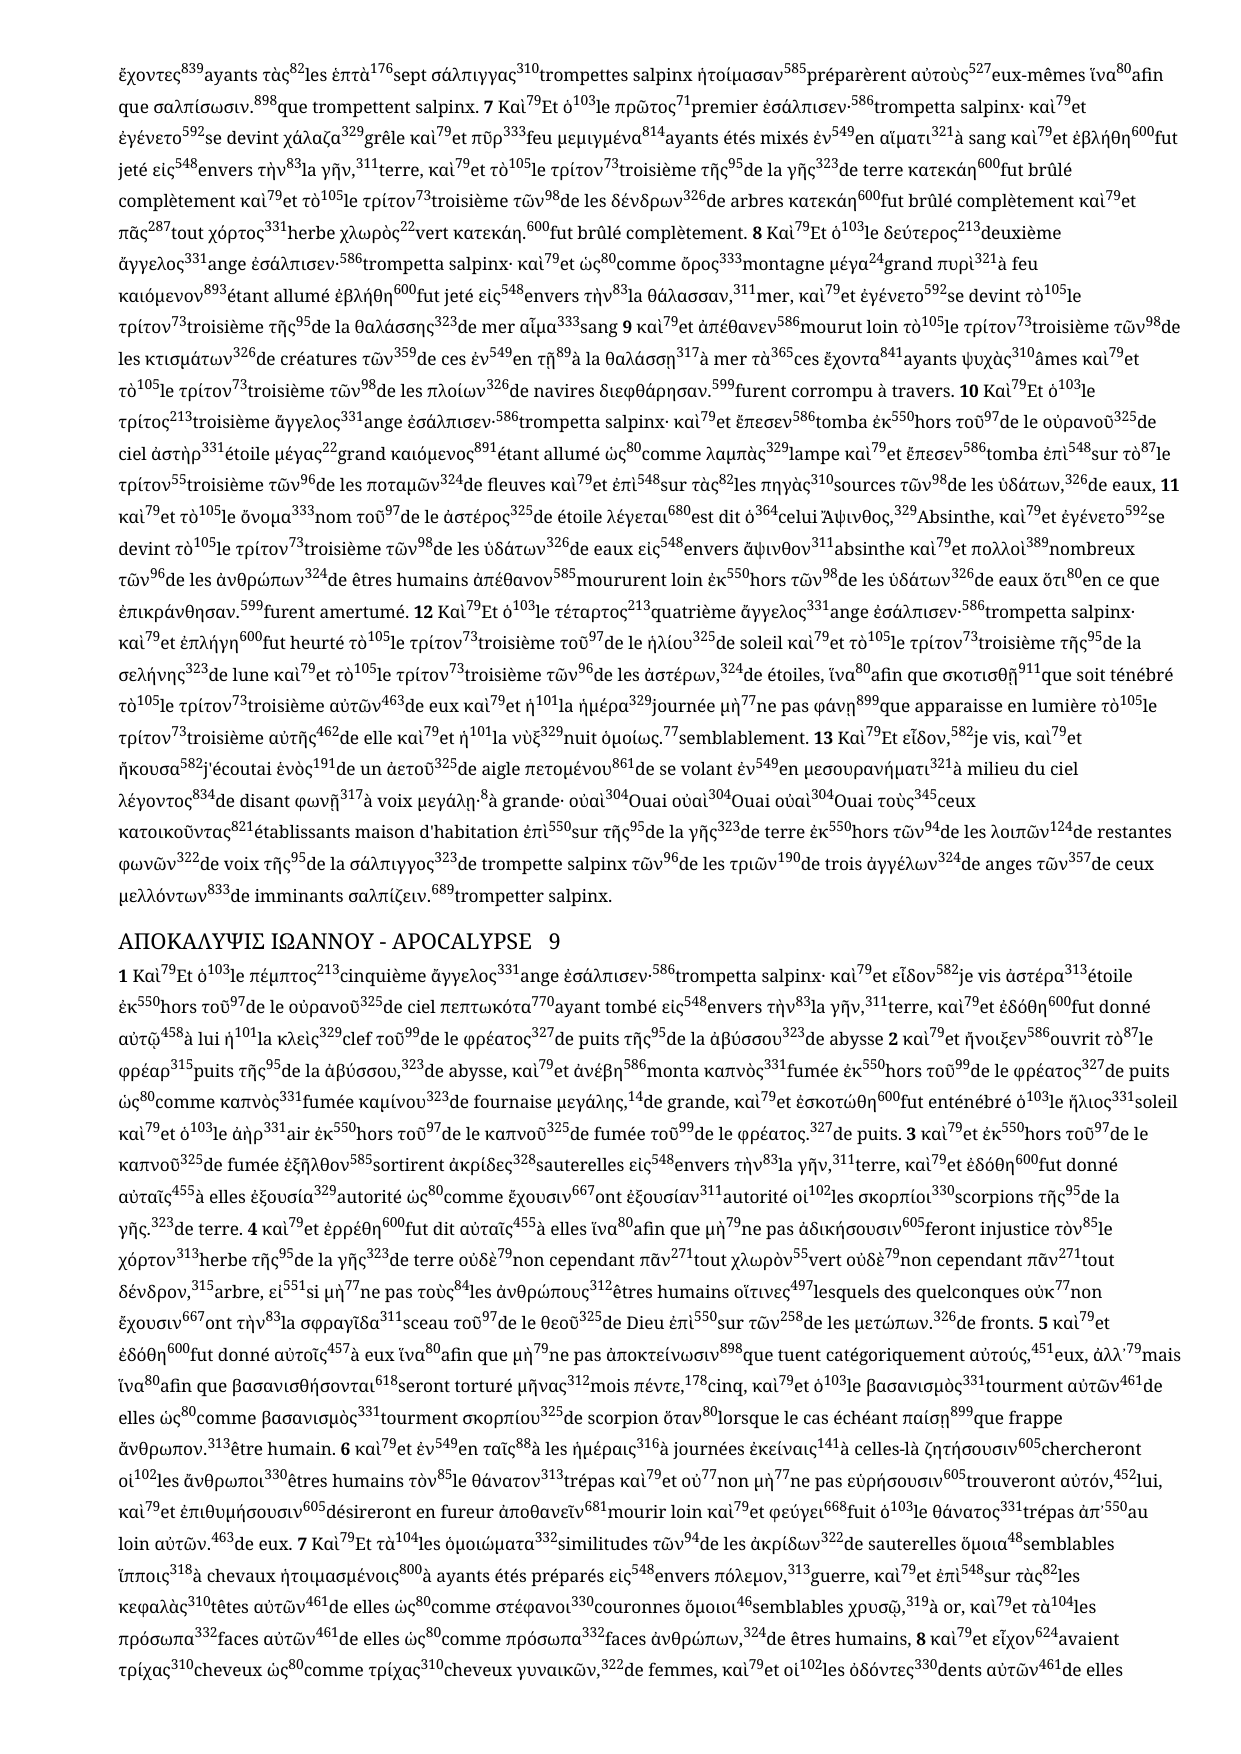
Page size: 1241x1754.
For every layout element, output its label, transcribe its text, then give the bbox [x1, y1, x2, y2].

text ΑΠΟΚΑΛΥΨΙΣ ΙΩΑΝΝΟΥ - APOCALYPSE 9 [118, 926, 1181, 956]
text 1 Καὶ79Et ὁ103le πέμπτος213cinquième ἄγγελος331ange ἐσάλπισεν·586trompetta salpinx· καὶ79et εἶδον582je vis ἀστέρα313étoile ἐκ550hors τοῦ97de le οὐρανοῦ325de ciel πεπτωκότα770ayant tombé εἰς548envers τὴν83la γῆν,311terre, καὶ79et ἐδόθη600fut donné αὐτῷ458à lui ἡ101la κλεὶς329clef τοῦ99de le φρέατος327de puits τῆς95de la ἀβύσσου323de abysse 2 καὶ79et ἤνοιξεν586ouvrit τὸ87le φρέαρ315puits τῆς95de la ἀβύσσου,323de abysse, καὶ79et ἀνέβη586monta καπνὸς331fumée ἐκ550hors τοῦ99de le φρέατος327de puits ὡς80comme καπνὸς331fumée καμίνου323de fournaise μεγάλης,14de grande, καὶ79et ἐσκοτώθη600fut enténébré ὁ103le ἥλιος331soleil καὶ79et ὁ103le ἀὴρ331air ἐκ550hors τοῦ97de le καπνοῦ325de fumée τοῦ99de le φρέατος.327de puits. 3 καὶ79et ἐκ550hors τοῦ97de le καπνοῦ325de fumée ἐξῆλθον585sortirent ἀκρίδες328sauterelles εἰς548envers τὴν83la γῆν,311terre, καὶ79et ἐδόθη600fut donné αὐταῖς455à elles ἐξουσία329autorité ὡς80comme ἔχουσιν667ont ἐξουσίαν311autorité οἱ102les σκορπίοι330scorpions τῆς95de la γῆς.323de terre. 4 καὶ79et ἐρρέθη600fut dit αὐταῖς455à elles ἵνα80afin que μὴ79ne pas ἀδικήσουσιν605feront injustice τὸν85le χόρτον313herbe τῆς95de la γῆς323de terre οὐδὲ79non cependant πᾶν271tout χλωρὸν55vert οὐδὲ79non cependant πᾶν271tout δένδρον,315arbre, εἰ551si μὴ77ne pas τοὺς84les ἀνθρώπους312êtres humains οἵτινες497lesquels des quelconques οὐκ77non ἔχουσιν667ont τὴν83la σφραγῖδα311sceau τοῦ97de le θεοῦ325de Dieu ἐπὶ550sur τῶν258de les μετώπων.326de fronts. 5 καὶ79et ἐδόθη600fut donné αὐτοῖς457à eux ἵνα80afin que μὴ79ne pas ἀποκτείνωσιν898que tuent catégoriquement αὐτούς,451eux, ἀλλ᾽79mais ἵνα80afin que βασανισθήσονται618seront torturé μῆνας312mois πέντε,178cinq, καὶ79et ὁ103le βασανισμὸς331tourment αὐτῶν461de elles ὡς80comme βασανισμὸς331tourment σκορπίου325de scorpion ὅταν80lorsque le cas échéant παίσῃ899que frappe ἄνθρωπον.313être humain. 6 καὶ79et ἐν549en ταῖς88à les ἡμέραις316à journées ἐκείναις141à celles-là ζητήσουσιν605chercheront οἱ102les ἄνθρωποι330êtres humains τὸν85le θάνατον313trépas καὶ79et οὐ77non μὴ77ne pas εὑρήσουσιν605trouveront αὐτόν,452lui, καὶ79et ἐπιθυμήσουσιν605désireront en fureur ἀποθανεῖν681mourir loin καὶ79et φεύγει668fuit ὁ103le θάνατος331trépas ἀπ᾽550au loin αὐτῶν.463de eux. 7 Καὶ79Et τὰ104les ὁμοιώματα332similitudes τῶν94de les ἀκρίδων322de sauterelles ὅμοια48semblables ἵπποις318à chevaux ἡτοιμασμένοις800à ayants étés préparés εἰς548envers πόλεμον,313guerre, καὶ79et ἐπὶ548sur τὰς82les κεφαλὰς310têtes αὐτῶν461de elles ὡς80comme στέφανοι330couronnes ὅμοιοι46semblables χρυσῷ,319à or, καὶ79et τὰ104les πρόσωπα332faces αὐτῶν461de elles ὡς80comme πρόσωπα332faces ἀνθρώπων,324de êtres humains, 8 καὶ79et εἶχον624avaient τρίχας310cheveux ὡς80comme τρίχας310cheveux γυναικῶν,322de femmes, καὶ79et οἱ102les ὀδόντες330dents αὐτῶν461de elles ὡς80comme λεόντων324de lions ἦσαν,624étaient, 9 καὶ79et εἶχον624avaient θώρακας312thorax ὡς80comme θώρακας312thorax σιδηροῦς,3de fers, καὶ79et ἡ101la φωνὴ329voix τῶν94de les πτερύγων322de ailes αὐτῶν461de elles ὡς80comme φωνὴ329voix ἁρμάτων326de chars ἵππων324de chevaux πολλῶν280de nombreux τρεχόντων833de courants εἰς548envers πόλεμον,313guerre, 10 καὶ79et ἔχουσιν667ont οὐρὰς310queues ὁμοίας29semblables σκορπίοις318à scorpions καὶ79et κέντρα,314aiguillons, καὶ79et ἐν549en ταῖς88à les οὐραῖς316à queues αὐτῶν461de elles ἡ101la ἐξουσία329autorité αὐτῶν461de elles ἀδικῆσαι681faire injustice τοὺς84les ἀνθρώπους312êtres humains μῆνας312mois πέντε,178cinq, 11 ἔχουσιν667ont ἐπ᾽550sur αὐτῶν534de elles-mêmes βασιλέα313roi τὸν85le ἄγγελον313ange τῆς95de la ἀβύσσου,323de abysse, ὄνομα333nom αὐτῷ458à lui Ἑβραϊστὶ77En Hébreu Ἀβαδδών,331Abaddon, καὶ79et ἐν549en τῇ89à la Ἑλληνικῇ57à Hellènique ὄνομα315nom ἔχει668a Ἀπολλύων.331Apollyon. 12 Ἡ101La οὐαὶ329Ouai ἡ101la μία20une ἀπῆλθεν·586éloigna· ἰδοὺ306voici ἔρχεται674se vient ἔτι77encore δύο194deux οὐαὶ328Ouai μετὰ548après ταῦτα.347ces-ci. 13 Καὶ79Et ὁ103le ἕκτος213sixième ἄγγελος331ange ἐσάλπισεν·586trompetta salpinx· καὶ79et ἤκουσα582j'écoutai φωνὴν311voix μίαν177une ἐκ550hors τῶν98de les [τεσσάρων]190[de quatre] κεράτων326de cornes τοῦ99de le θυσιαστηρίου327de autel des sacrifices τοῦ99de le χρυσοῦ18de d'or τοῦ360de ce ἐνώπιον552en devant τοῦ97de le θεοῦ,325de Dieu, 14 λέγουσαν820disante τῷ91à le ἕκτῳ207à sixième ἀγγέλῳ,319à ange, ὁ364celui ἔχων840ayant τὴν83la σάλπιγγα·311trompette salpinx· λῦσον554délie τοὺς84les τέσσαρας178quatre ἀγγέλους312anges τοὺς345ceux δεδεμένους795ayants étés attachés de lien ἐπὶ549sur τῷ91à le ποταμῷ319à fleuve τῷ91à le μεγάλῳ10à grand Εὐφράτῃ.319à Euphrate. 15 καὶ79et ἐλύθησαν599furent délié οἱ102les τέσσαρες196quatre ἄγγελοι330anges οἱ363ceux ἡτοιμασμένοι812ayants étés préparés εἰς548envers τὴν83la ὥραν311heure καὶ79et ἡμέραν311journée καὶ79et μῆνα313mois καὶ79et ἐνιαυτόν,313année, ἵνα80afin que ἀποκτείνωσιν898que tuent catégoriquement τὸ87le τρίτον55troisième τῶν96de les ἀνθρώπων.324de êtres humains. 16 καὶ79et ὁ103le ἀριθμὸς331nombre τῶν98de les στρατευμάτων326de troupes de soldats τοῦ99de le ἱππικοῦ67de équestre δὶς77doublement μυριάδες328myriades μυριάδων,322de myriades, ἤκουσα582j'écoutai τὸν85le ἀριθμὸν313nombre αὐτῶν.465de eux. 17 Καὶ79Et οὕτως77ainsi εἶδον582je vis τοὺς84les ἵππους312chevaux ἐν549en τῇ249à la ὁράσει317à vision καὶ79et τοὺς345ceux καθημένους848se étants assis ἐπ᾽550sur αὐτῶν,463de eux, ἔχοντας821ayants θώρακας312thorax πυρίνους3de feux καὶ79et ὑακινθίνους3hyacinthines καὶ79et θειώδεις,3sulfureux, καὶ79et αἱ100les κεφαλαὶ328têtes τῶν96de les ἵππων324de chevaux ὡς80comme κεφαλαὶ328têtes λεόντων,324de lions, καὶ79et ἐκ550hors τῶν98de les στομάτων326de bouches αὐτῶν463de eux ἐκπορεύεται674se va au dehors πῦρ333feu καὶ79et καπνὸς331fumée καὶ79et θεῖον.333soufre. 18 ἀπὸ550au loin τῶν94de les τριῶν188de trois πληγῶν322de coups τούτων147de celles-ci ἀπεκτάνθησαν599furent tué catégoriquement τὸ105le τρίτον73troisième τῶν96de les ἀνθρώπων,324de êtres humains, ἐκ550hors τοῦ99de le πυρὸς327de feu καὶ79et τοῦ97de le καπνοῦ325de fumée καὶ79et τοῦ99de le θείου327de soufre τοῦ360de ce ἐκπορευομένου863de se allant au dehors ἐκ550hors τῶν98de les στομάτων326de bouches αὐτῶν.463de eux. 19 ἡ101la γὰρ79car ἐξουσία329autorité τῶν96de les ἵππων324de chevaux ἐν549en τῷ93à le στόματι321à bouche αὐτῶν463de eux ἐστιν668est καὶ79et ἐν549en ταῖς88à les οὐραῖς316à queues αὐτῶν,463de eux, αἱ100les γὰρ79car οὐραὶ328queues αὐτῶν463de eux ὅμοιαι44semblables ὄφεσιν,318à serpents, ἔχουσαι837ayantes κεφαλὰς310têtes καὶ79et ἐν549en αὐταῖς455à elles ἀδικοῦσιν.667font injustice. 20 Καὶ79Et οἱ102les λοιποὶ389restants τῶν96de les ἀνθρώπων,324de êtres humains, οἳ497lesquels οὐκ77non ἀπεκτάνθησαν599furent tué catégoriquement ἐν549en ταῖς88à les πληγαῖς316à coups ταύταις,141à celles-ci, οὐδὲ79non cependant μετενόησαν585transintelligèrent ἐκ550hors τῶν98de les ἔργων326de travaux τῶν94de les χειρῶν322de mains αὐτῶν,463de eux, ἵνα80afin que μὴ77ne pas προσκυνήσουσιν605prosterneront vers τὰ86les δαιμόνια314démons καὶ79et τὰ86les εἴδωλα314idoles τὰ86les χρυσᾶ5d'ors καὶ79et τὰ86les ἀργυρᾶ5argentés καὶ79et τὰ86les χαλκᾶ5cuivreux καὶ79et τὰ86les λίθινα5pierreux καὶ79et τὰ86les ξύλινα,5boisés, ἃ499lesquels οὔτε79ni βλέπειν689regarder δύνανται673se peuvent οὔτε79ni ἀκούειν689écouter οὔτε79ni περιπατεῖν,689piétiner autour, 21 καὶ79et οὐ77non μετενόησαν585transintelligèrent ἐκ550hors τῶν96de les φόνων324de meurtres αὐτῶν463de eux οὔτε79ni ἐκ550hors τῶν98de les φαρμάκων326de pharmaceutiques αὐτῶν463de eux οὔτε79ni ἐκ550hors τῆς95de la πορνείας323de pornation αὐτῶν463de eux οὔτε79ni ἐκ550hors τῶν98de les κλεμμάτων326de choses volées αὐτῶν.463de eux. [118, 960, 1181, 1682]
text 1 Καὶ79Et ὅταν80lorsque le cas échéant ἤνοιξεν586ouvrit τὴν83la σφραγῖδα311sceau τὴν83la ἑβδόμην,201septième, ἐγένετο592se devint σιγὴ329silence ἐν549en τῷ91à le οὐρανῷ319à ciel ὡς77comme ἡμιώριον.315demi-heure. 2 Καὶ79Et εἶδον582je vis τοὺς84les ἑπτὰ178sept ἀγγέλους312anges οἳ497lesquels ἐνώπιον552en devant τοῦ97de le θεοῦ325de Dieu ἑστήκασιν,641ont dressé, καὶ79et ἐδόθησαν599furent donné αὐτοῖς457à eux ἑπτὰ194sept σάλπιγγες.328trompettes salpinx. 3 Καὶ79Et ἄλλος132autre ἄγγελος331ange ἦλθεν586vint καὶ79et ἐστάθη600fut dressé ἐπὶ550sur τοῦ99de le θυσιαστηρίου327de autel des sacrifices ἔχων840ayant λιβανωτὸν313encensoir à oliban χρυσοῦν,4d'or, καὶ79et ἐδόθη600fut donné αὐτῷ458à lui θυμιάματα332sacrifices de l'encens πολλά,288nombreux, ἵνα80afin que δώσει606donnera ταῖς88à les προσευχαῖς316à prières τῶν96de les ἁγίων64de saints πάντων280de tous ἐπὶ548sur τὸ87le θυσιαστήριον315autel des sacrifices τὸ87le χρυσοῦν6d'or τὸ348ce ἐνώπιον552en devant τοῦ97de le θρόνου.325de trône. 4 καὶ79et ἀνέβη586monta ὁ103le καπνὸς331fumée τῶν98de les θυμιαμάτων326de sacrifices de l'encens ταῖς88à les προσευχαῖς316à prières τῶν96de les ἁγίων64de saints ἐκ550hors χειρὸς323de main τοῦ97de le ἀγγέλου325de ange ἐνώπιον552en devant τοῦ97de le θεοῦ.325de Dieu. 5 καὶ79et εἴληφεν642a pris ὁ103le ἄγγελος331ange τὸν85le λιβανωτὸν313encensoir à oliban καὶ79et ἐγέμισεν586remplit pleinement αὐτὸν452lui ἐκ550hors τοῦ99de le πυρὸς327de feu τοῦ99de le θυσιαστηρίου327de autel des sacrifices καὶ79et ἔβαλεν586jeta εἰς548envers τὴν83la γῆν,311terre, καὶ79et ἐγένοντο591se devinrent βρονταὶ328tonnerres καὶ79et φωναὶ328voix καὶ79et ἀστραπαὶ328éclairs καὶ79et σεισμός.331séisme. 6 Καὶ79Et οἱ102les ἑπτὰ196sept ἄγγελοι330anges οἱ363ceux ἔχοντες839ayants τὰς82les ἑπτὰ176sept σάλπιγγας310trompettes salpinx ἡτοίμασαν585préparèrent αὐτοὺς527eux-mêmes ἵνα80afin que σαλπίσωσιν.898que trompettent salpinx. 7 Καὶ79Et ὁ103le πρῶτος71premier ἐσάλπισεν·586trompetta salpinx· καὶ79et ἐγένετο592se devint χάλαζα329grêle καὶ79et πῦρ333feu μεμιγμένα814ayants étés mixés ἐν549en αἵματι321à sang καὶ79et ἐβλήθη600fut jeté εἰς548envers τὴν83la γῆν,311terre, καὶ79et τὸ105le τρίτον73troisième τῆς95de la γῆς323de terre κατεκάη600fut brûlé complètement καὶ79et τὸ105le τρίτον73troisième τῶν98de les δένδρων326de arbres κατεκάη600fut brûlé complètement καὶ79et πᾶς287tout χόρτος331herbe χλωρὸς22vert κατεκάη.600fut brûlé complètement. 8 Καὶ79Et ὁ103le δεύτερος213deuxième ἄγγελος331ange ἐσάλπισεν·586trompetta salpinx· καὶ79et ὡς80comme ὄρος333montagne μέγα24grand πυρὶ321à feu καιόμενον893étant allumé ἐβλήθη600fut jeté εἰς548envers τὴν83la θάλασσαν,311mer, καὶ79et ἐγένετο592se devint τὸ105le τρίτον73troisième τῆς95de la θαλάσσης323de mer αἷμα333sang 9 καὶ79et ἀπέθανεν586mourut loin τὸ105le τρίτον73troisième τῶν98de les κτισμάτων326de créatures τῶν359de ces ἐν549en τῇ89à la θαλάσσῃ317à mer τὰ365ces ἔχοντα841ayants ψυχὰς310âmes καὶ79et τὸ105le τρίτον73troisième τῶν98de les πλοίων326de navires διεφθάρησαν.599furent corrompu à travers. 10 Καὶ79Et ὁ103le τρίτος213troisième ἄγγελος331ange ἐσάλπισεν·586trompetta salpinx· καὶ79et ἔπεσεν586tomba ἐκ550hors τοῦ97de le οὐρανοῦ325de ciel ἀστὴρ331étoile μέγας22grand καιόμενος891étant allumé ὡς80comme λαμπὰς329lampe καὶ79et ἔπεσεν586tomba ἐπὶ548sur τὸ87le τρίτον55troisième τῶν96de les ποταμῶν324de fleuves καὶ79et ἐπὶ548sur τὰς82les πηγὰς310sources τῶν98de les ὑδάτων,326de eaux, 11 καὶ79et τὸ105le ὄνομα333nom τοῦ97de le ἀστέρος325de étoile λέγεται680est dit ὁ364celui Ἄψινθος,329Absinthe, καὶ79et ἐγένετο592se devint τὸ105le τρίτον73troisième τῶν98de les ὑδάτων326de eaux εἰς548envers ἄψινθον311absinthe καὶ79et πολλοὶ389nombreux τῶν96de les ἀνθρώπων324de êtres humains ἀπέθανον585moururent loin ἐκ550hors τῶν98de les ὑδάτων326de eaux ὅτι80en ce que ἐπικράνθησαν.599furent amertumé. 12 Καὶ79Et ὁ103le τέταρτος213quatrième ἄγγελος331ange ἐσάλπισεν·586trompetta salpinx· καὶ79et ἐπλήγη600fut heurté τὸ105le τρίτον73troisième τοῦ97de le ἡλίου325de soleil καὶ79et τὸ105le τρίτον73troisième τῆς95de la σελήνης323de lune καὶ79et τὸ105le τρίτον73troisième τῶν96de les ἀστέρων,324de étoiles, ἵνα80afin que σκοτισθῇ911que soit ténébré τὸ105le τρίτον73troisième αὐτῶν463de eux καὶ79et ἡ101la ἡμέρα329journée μὴ77ne pas φάνῃ899que apparaisse en lumière τὸ105le τρίτον73troisième αὐτῆς462de elle καὶ79et ἡ101la νὺξ329nuit ὁμοίως.77semblablement. 13 Καὶ79Et εἶδον,582je vis, καὶ79et ἤκουσα582j'écoutai ἑνὸς191de un ἀετοῦ325de aigle πετομένου861de se volant ἐν549en μεσουρανήματι321à milieu du ciel λέγοντος834de disant φωνῇ317à voix μεγάλῃ·8à grande· οὐαὶ304Ouai οὐαὶ304Ouai οὐαὶ304Ouai τοὺς345ceux κατοικοῦντας821établissants maison d'habitation ἐπὶ550sur τῆς95de la γῆς323de terre ἐκ550hors τῶν94de les λοιπῶν124de restantes φωνῶν322de voix τῆς95de la σάλπιγγος323de trompette salpinx τῶν96de les τριῶν190de trois ἀγγέλων324de anges τῶν357de ceux μελλόντων833de imminants σαλπίζειν.689trompetter salpinx. [118, 59, 1181, 907]
